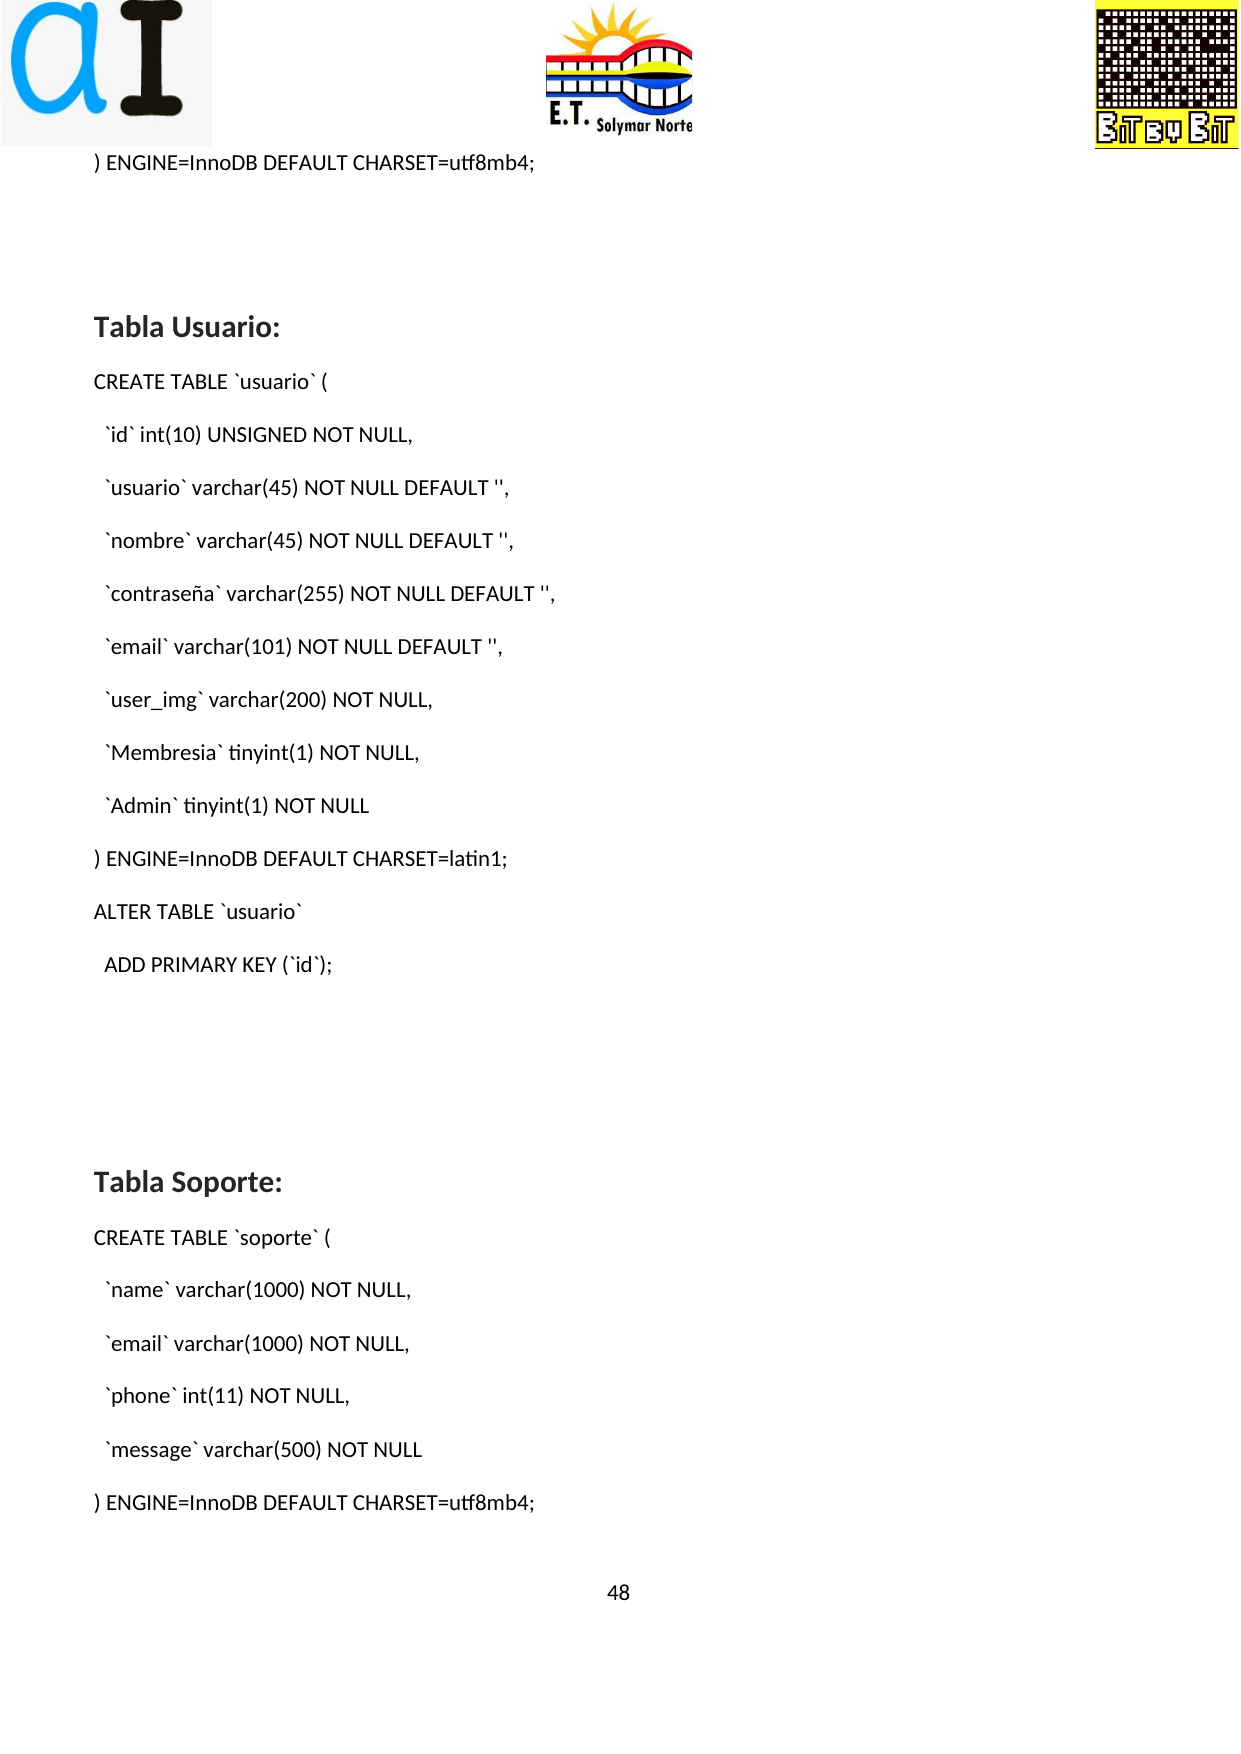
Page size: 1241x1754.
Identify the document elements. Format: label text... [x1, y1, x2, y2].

text `contraseña` varchar(255) NOT NULL DEFAULT '', [94, 579, 1143, 607]
picture [546, 0, 693, 146]
text `nombre` varchar(45) NOT NULL DEFAULT '', [94, 526, 1143, 554]
text `usuario` varchar(45) NOT NULL DEFAULT '', [94, 473, 1143, 501]
picture [1094, 0, 1239, 149]
text `user_img` varchar(200) NOT NULL, [94, 685, 1143, 713]
text Tabla Soporte: [94, 1162, 1143, 1200]
text `message` varchar(500) NOT NULL [94, 1435, 1143, 1463]
text CREATE TABLE `soporte` ( [94, 1223, 1143, 1251]
text `Membresia` tinyint(1) NOT NULL, [94, 738, 1143, 766]
text `email` varchar(1000) NOT NULL, [94, 1329, 1143, 1357]
text ADD PRIMARY KEY (`id`); [94, 950, 1143, 978]
text ) ENGINE=InnoDB DEFAULT CHARSET=latin1; [94, 844, 1143, 872]
text `Admin` tinyint(1) NOT NULL [94, 791, 1143, 819]
text `id` int(10) UNSIGNED NOT NULL, [94, 420, 1143, 448]
text `email` varchar(101) NOT NULL DEFAULT '', [94, 632, 1143, 660]
text ALTER TABLE `usuario` [94, 897, 1143, 925]
text `phone` int(11) NOT NULL, [94, 1382, 1143, 1410]
text Tabla Usuario: [94, 307, 1143, 345]
text `name` varchar(1000) NOT NULL, [94, 1276, 1143, 1304]
text ) ENGINE=InnoDB DEFAULT CHARSET=utf8mb4; [94, 148, 1143, 176]
text ) ENGINE=InnoDB DEFAULT CHARSET=utf8mb4; [94, 1488, 1143, 1516]
picture [0, 0, 212, 146]
text CREATE TABLE `usuario` ( [94, 367, 1143, 395]
